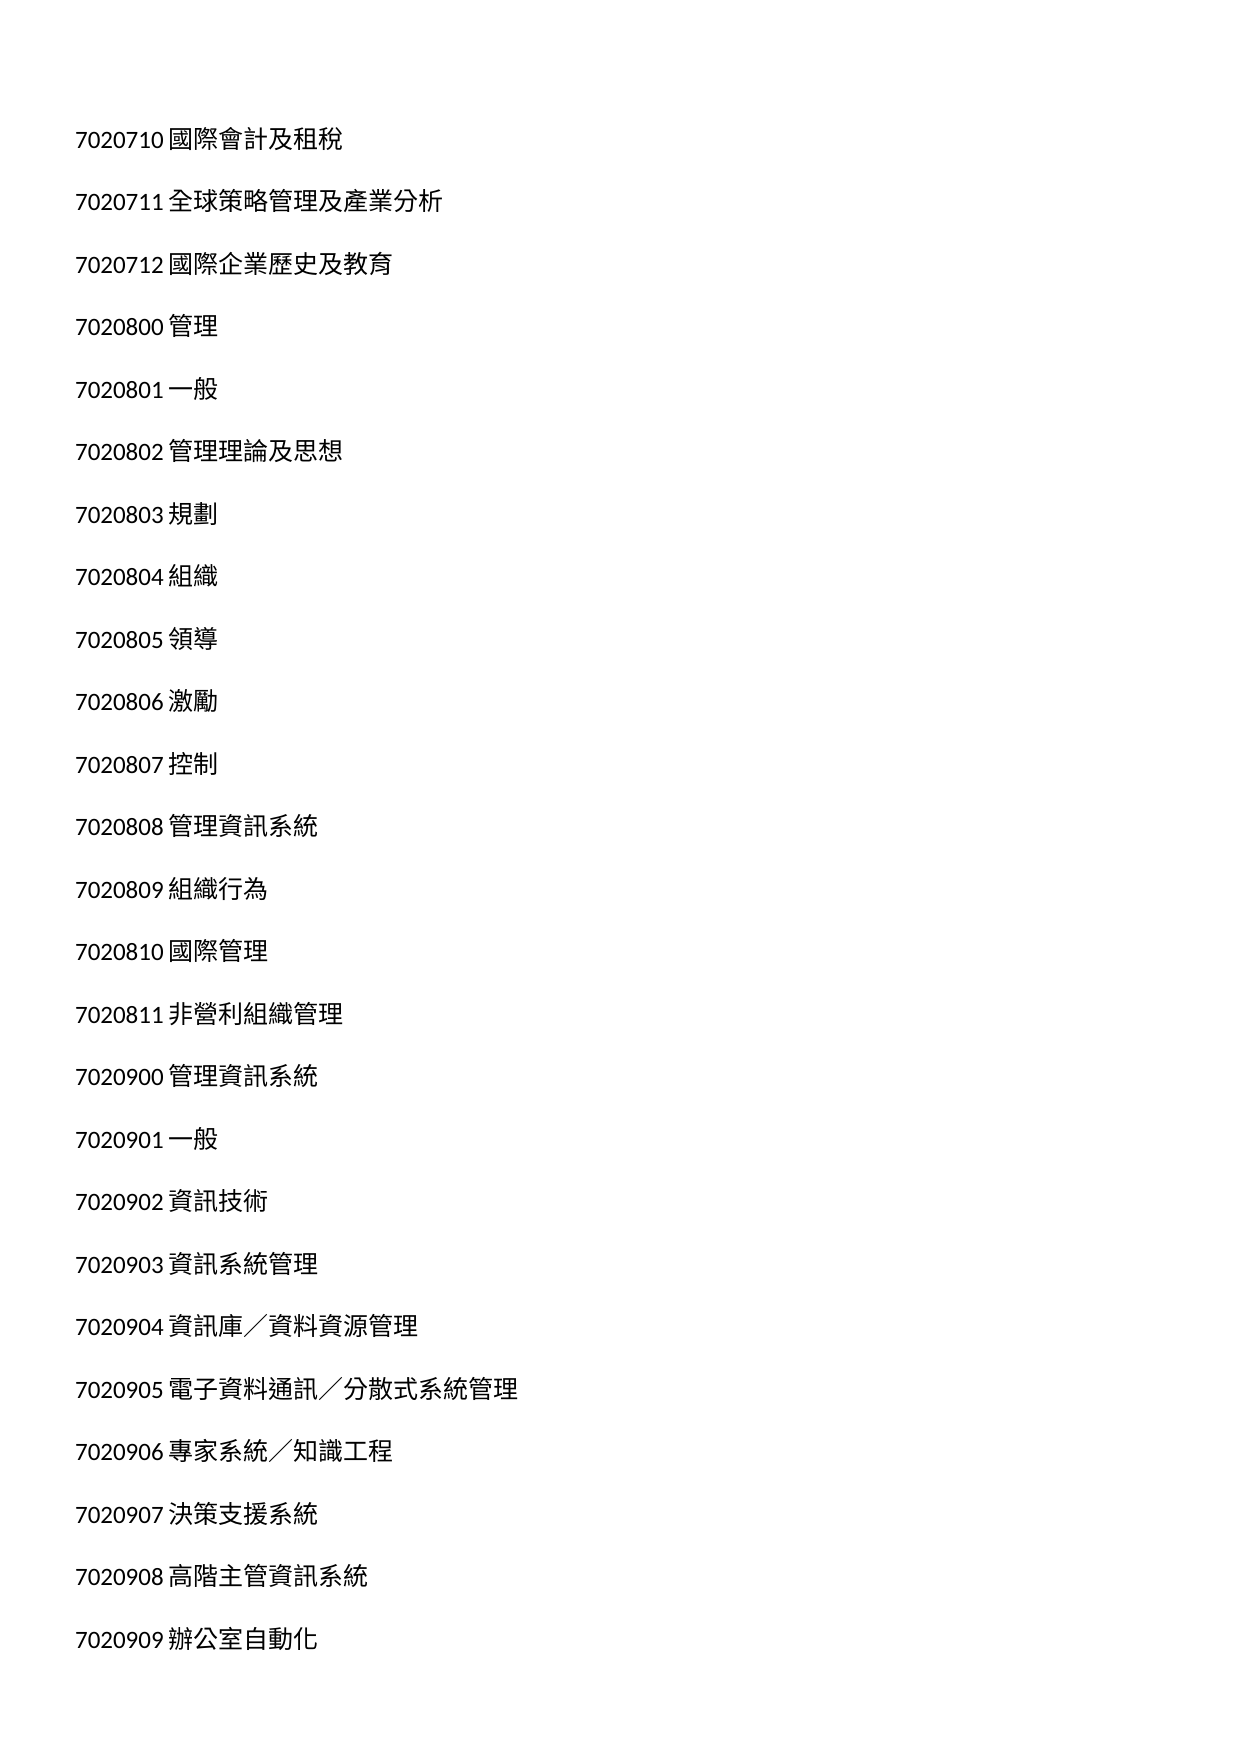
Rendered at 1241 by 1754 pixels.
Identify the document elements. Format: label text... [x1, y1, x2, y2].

text 7020809組織行為 [75, 846, 1165, 908]
text 7020901一般 [75, 1096, 1165, 1158]
text 7020810國際管理 [75, 908, 1165, 971]
text 7020908高階主管資訊系統 [75, 1533, 1165, 1596]
text 7020801一般 [75, 346, 1165, 408]
text 7020909辦公室自動化 [75, 1596, 1165, 1658]
text 7020904資訊庫／資料資源管理 [75, 1283, 1165, 1346]
text 7020900管理資訊系統 [75, 1033, 1165, 1096]
text 7020906專家系統／知識工程 [75, 1408, 1165, 1471]
text 7020804組織 [75, 533, 1165, 596]
text 7020905電子資料通訊／分散式系統管理 [75, 1346, 1165, 1408]
text 7020805領導 [75, 596, 1165, 658]
text 7020710國際會計及租稅 [75, 96, 1165, 158]
text 7020807控制 [75, 721, 1165, 783]
text 7020711全球策略管理及產業分析 [75, 158, 1165, 221]
text 7020800管理 [75, 283, 1165, 346]
text 7020803規劃 [75, 471, 1165, 533]
text 7020907決策支援系統 [75, 1471, 1165, 1533]
text 7020811非營利組織管理 [75, 971, 1165, 1033]
text 7020902資訊技術 [75, 1158, 1165, 1221]
text 7020808管理資訊系統 [75, 783, 1165, 846]
text 7020806激勵 [75, 658, 1165, 721]
text 7020802管理理論及思想 [75, 408, 1165, 471]
text 7020903資訊系統管理 [75, 1221, 1165, 1283]
text 7020712國際企業歷史及教育 [75, 221, 1165, 283]
